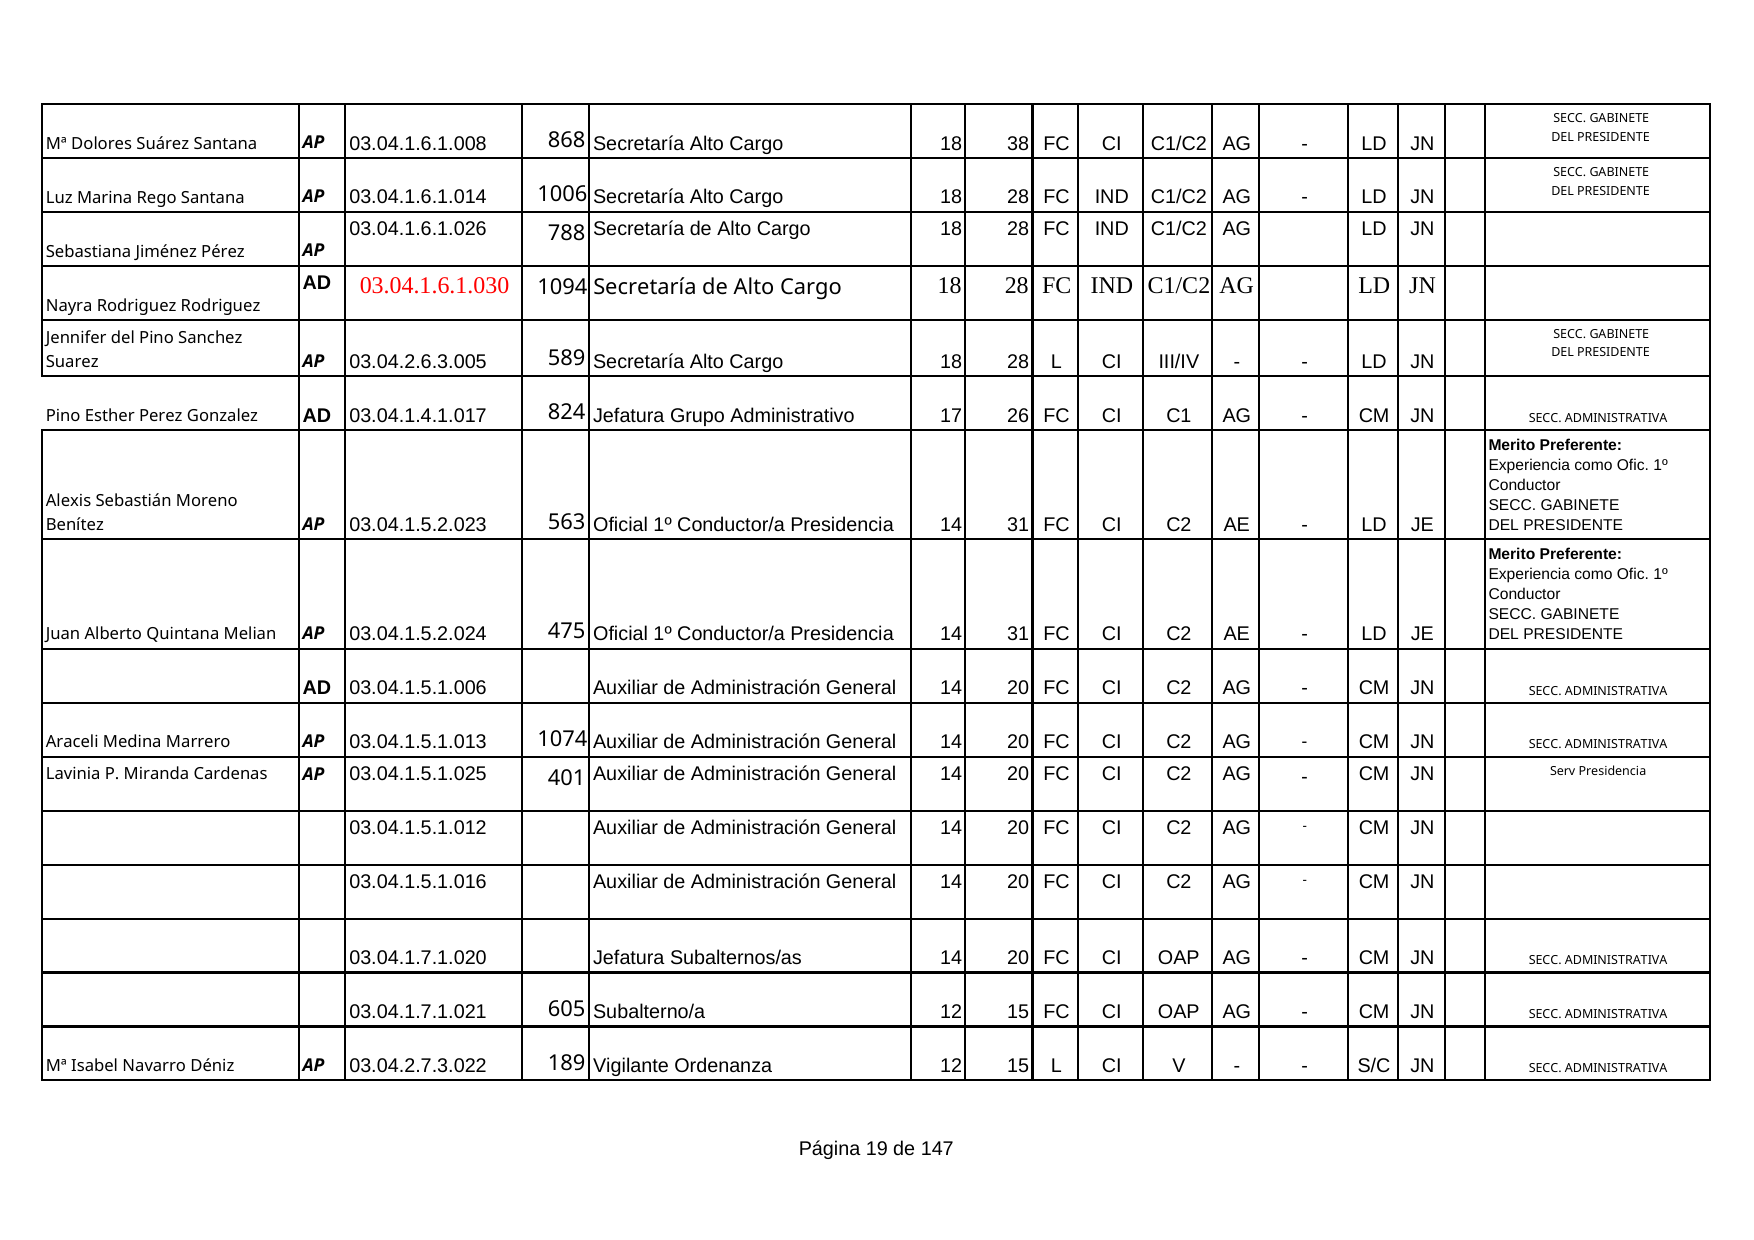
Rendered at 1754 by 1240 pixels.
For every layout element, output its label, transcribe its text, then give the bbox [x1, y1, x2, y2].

table_cell - [1213, 1028, 1258, 1079]
table_cell Secretaría Alto Cargo [590, 159, 910, 211]
table_cell C2 [1144, 866, 1211, 917]
table_cell 1094 [523, 267, 588, 319]
table_cell [300, 812, 344, 863]
table_cell V [1144, 1028, 1211, 1079]
table_cell [1446, 974, 1484, 1025]
table_cell AG [1213, 974, 1258, 1025]
table_cell L [1034, 1028, 1077, 1079]
table_cell 14 [912, 650, 964, 702]
table_cell JN [1399, 866, 1444, 917]
table_cell LD [1349, 540, 1397, 648]
table_cell FC [1034, 267, 1077, 319]
table_cell AP [300, 758, 344, 809]
table_cell Auxiliar de Administración General [590, 812, 910, 863]
table_cell AG [1213, 866, 1258, 917]
table_cell Serv Presidencia [1486, 758, 1709, 809]
table_cell 03.04.1.5.2.023 [346, 431, 521, 538]
table_cell 28 [966, 159, 1031, 211]
table_cell CI [1079, 105, 1142, 157]
table_cell [523, 866, 588, 917]
table_cell Merito Preferente: Experiencia como Ofic. 1º Conductor SECC. GABINETE DEL PRESIDENTE [1486, 431, 1709, 538]
table_cell [1260, 267, 1347, 319]
table_cell [300, 974, 344, 1025]
table_cell S/C [1349, 1028, 1397, 1079]
table_cell [1446, 159, 1484, 211]
table_cell Oficial 1º Conductor/a Presidencia [590, 540, 910, 648]
table_cell 589 [523, 321, 588, 375]
table_cell 401 [523, 758, 588, 809]
table_cell - [1260, 650, 1347, 702]
table_cell FC [1034, 758, 1077, 809]
table_cell 03.04.1.5.1.013 [346, 704, 521, 756]
table_cell CI [1079, 1028, 1142, 1079]
table_cell 03.04.1.6.1.008 [346, 105, 521, 157]
table_cell LD [1349, 105, 1397, 157]
table_cell SECC. GABINETE DEL PRESIDENTE [1486, 321, 1709, 375]
table_cell [1446, 540, 1484, 648]
table_cell Auxiliar de Administración General [590, 866, 910, 917]
table_cell CI [1079, 866, 1142, 917]
table_cell 03.04.1.5.1.025 [346, 758, 521, 809]
table_cell - [1260, 1028, 1347, 1079]
table_cell 14 [912, 812, 964, 863]
table_cell 15 [966, 974, 1031, 1025]
table_cell 03.04.1.6.1.030 [346, 267, 521, 319]
table_cell FC [1034, 920, 1077, 971]
table_cell Vigilante Ordenanza [590, 1028, 910, 1079]
table_cell 03.04.1.4.1.017 [346, 377, 521, 429]
table_cell JN [1399, 321, 1444, 375]
table_cell [1260, 213, 1347, 265]
table_cell AE [1213, 431, 1258, 538]
table_cell [43, 650, 298, 702]
table_cell FC [1034, 812, 1077, 863]
table_cell C1/C2 [1144, 213, 1211, 265]
table_cell CM [1349, 974, 1397, 1025]
table_cell JN [1399, 1028, 1444, 1079]
table_cell SECC. GABINETE DEL PRESIDENTE [1486, 159, 1709, 211]
table_cell L [1034, 321, 1077, 375]
table_cell Merito Preferente: Experiencia como Ofic. 1º Conductor SECC. GABINETE DEL PRESIDENTE [1486, 540, 1709, 648]
table_cell 20 [966, 758, 1031, 809]
table_cell [300, 866, 344, 917]
table_cell AG [1213, 267, 1258, 319]
table_cell LD [1349, 321, 1397, 375]
table_cell [1446, 758, 1484, 809]
table_cell Secretaría de Alto Cargo [590, 267, 910, 319]
table_cell 18 [912, 213, 964, 265]
table_cell SECC. GABINETE DEL PRESIDENTE [1486, 105, 1709, 157]
table_cell LD [1349, 431, 1397, 538]
table_cell JN [1399, 650, 1444, 702]
table_cell AD [300, 377, 344, 429]
table_cell [1446, 377, 1484, 429]
table_cell Secretaría de Alto Cargo [590, 213, 910, 265]
table_cell 20 [966, 650, 1031, 702]
table_cell Oficial 1º Conductor/a Presidencia [590, 431, 910, 538]
table_cell 26 [966, 377, 1031, 429]
table_cell 20 [966, 812, 1031, 863]
table_cell LD [1349, 213, 1397, 265]
table_cell - [1260, 540, 1347, 648]
table_cell 03.04.1.6.1.026 [346, 213, 521, 265]
table_cell Nayra Rodriguez Rodriguez [43, 267, 298, 319]
table_cell JE [1399, 540, 1444, 648]
table_cell CM [1349, 812, 1397, 863]
table_cell [1486, 812, 1709, 863]
table_cell FC [1034, 431, 1077, 538]
table_cell [43, 974, 298, 1025]
table_cell C1/C2 [1144, 267, 1211, 319]
table_cell [1446, 704, 1484, 756]
table_cell AD [300, 650, 344, 702]
table_cell [1486, 213, 1709, 265]
table_cell FC [1034, 213, 1077, 265]
table_cell CI [1079, 812, 1142, 863]
table_cell OAP [1144, 974, 1211, 1025]
table_cell 03.04.2.6.3.005 [346, 321, 521, 375]
table_cell CI [1079, 321, 1142, 375]
table_cell JN [1399, 920, 1444, 971]
table_cell 18 [912, 267, 964, 319]
table_cell FC [1034, 866, 1077, 917]
table_cell 31 [966, 431, 1031, 538]
table_cell C2 [1144, 704, 1211, 756]
table_cell LD [1349, 159, 1397, 211]
table_cell - [1213, 321, 1258, 375]
table_cell 20 [966, 866, 1031, 917]
table_cell Pino Esther Perez Gonzalez [42, 377, 298, 429]
table_cell 14 [912, 431, 964, 538]
table_cell SECC. ADMINISTRATIVA [1486, 377, 1709, 429]
table_cell 28 [966, 267, 1031, 319]
table_cell JN [1399, 159, 1444, 211]
table_cell C1 [1144, 377, 1211, 429]
table_cell 03.04.1.5.2.024 [346, 540, 521, 648]
table_cell AP [300, 431, 344, 538]
table_cell IND [1079, 159, 1142, 211]
table_cell AG [1213, 704, 1258, 756]
table_cell JN [1399, 105, 1444, 157]
table_cell SECC. ADMINISTRATIVA [1486, 1028, 1709, 1079]
table_cell C2 [1144, 650, 1211, 702]
table_cell Jennifer del Pino Sanchez Suarez [43, 321, 298, 375]
table_cell [1446, 1028, 1484, 1079]
table_cell 1074 [523, 704, 588, 756]
table_cell CM [1349, 758, 1397, 809]
table_cell 788 [523, 213, 588, 265]
table_cell CM [1349, 920, 1397, 971]
table_cell 03.04.1.5.1.016 [346, 866, 521, 917]
table_cell AG [1213, 812, 1258, 863]
table_cell 03.04.2.7.3.022 [346, 1028, 521, 1079]
table_cell 475 [523, 540, 588, 648]
table_cell CI [1079, 650, 1142, 702]
table_cell SECC. ADMINISTRATIVA [1486, 920, 1709, 971]
table_cell FC [1034, 540, 1077, 648]
table_cell CM [1349, 866, 1397, 917]
table_cell Secretaría Alto Cargo [590, 105, 910, 157]
table_cell - [1260, 812, 1347, 863]
table_cell 14 [912, 758, 964, 809]
table_cell FC [1034, 159, 1077, 211]
table_cell FC [1034, 704, 1077, 756]
table_cell JN [1399, 267, 1444, 319]
table_cell [1486, 866, 1709, 917]
table_cell - [1260, 159, 1347, 211]
table_cell Subalterno/a [590, 974, 910, 1025]
table_cell - [1260, 321, 1347, 375]
table_cell [1446, 866, 1484, 917]
table_cell AG [1213, 105, 1258, 157]
table_cell IND [1079, 213, 1142, 265]
table_cell [523, 650, 588, 702]
table_cell [1486, 267, 1709, 319]
table_cell [1446, 321, 1484, 375]
table_cell 18 [912, 159, 964, 211]
table_cell 14 [912, 540, 964, 648]
table_cell AG [1213, 213, 1258, 265]
table_cell CI [1079, 431, 1142, 538]
table_cell JN [1399, 213, 1444, 265]
table_cell Juan Alberto Quintana Melian [43, 540, 298, 648]
table_cell AP [300, 321, 344, 375]
table_cell CI [1079, 920, 1142, 971]
table_cell 03.04.1.7.1.020 [346, 920, 521, 971]
table_cell AG [1213, 650, 1258, 702]
table_cell - [1260, 866, 1347, 917]
table_cell III/IV [1144, 321, 1211, 375]
table_cell IND [1079, 267, 1142, 319]
table_cell 31 [966, 540, 1031, 648]
table_cell Jefatura Subalternos/as [590, 920, 910, 971]
table_cell AP [300, 159, 344, 211]
table_cell 14 [912, 704, 964, 756]
table_cell JN [1399, 812, 1444, 863]
table_cell 868 [523, 105, 588, 157]
table_cell 12 [912, 974, 964, 1025]
table_cell 824 [523, 377, 588, 429]
table_cell Araceli Medina Marrero [43, 704, 298, 756]
table_cell 605 [523, 974, 588, 1025]
table_cell Alexis Sebastián Moreno Benítez [43, 431, 298, 538]
table_cell Secretaría Alto Cargo [590, 321, 910, 375]
table_cell [523, 812, 588, 863]
table_cell 03.04.1.5.1.012 [346, 812, 521, 863]
table_cell FC [1034, 974, 1077, 1025]
table_cell [1446, 213, 1484, 265]
table_cell 28 [966, 321, 1031, 375]
table_cell 15 [966, 1028, 1031, 1079]
table_cell C2 [1144, 758, 1211, 809]
table_cell [1446, 267, 1484, 319]
table_cell [1446, 920, 1484, 971]
table_cell [1446, 650, 1484, 702]
table_cell SECC. ADMINISTRATIVA [1486, 650, 1709, 702]
table_cell 12 [912, 1028, 964, 1079]
table_cell [1446, 105, 1484, 157]
table_cell JN [1399, 704, 1444, 756]
table_cell 17 [912, 377, 964, 429]
table_cell [523, 920, 588, 971]
table_cell [43, 866, 298, 917]
table_cell - [1260, 431, 1347, 538]
table_cell 14 [912, 866, 964, 917]
table_cell 03.04.1.6.1.014 [346, 159, 521, 211]
table_cell Auxiliar de Administración General [590, 650, 910, 702]
table_cell Auxiliar de Administración General [590, 704, 910, 756]
table_cell Mª Dolores Suárez Santana [43, 105, 298, 157]
table_cell FC [1034, 105, 1077, 157]
table_cell JN [1399, 974, 1444, 1025]
table_cell AP [300, 540, 344, 648]
table_cell CM [1349, 704, 1397, 756]
table_cell - [1260, 920, 1347, 971]
table_cell AG [1213, 758, 1258, 809]
table_cell Luz Marina Rego Santana [43, 159, 298, 211]
table_cell [1446, 812, 1484, 863]
table_cell C2 [1144, 812, 1211, 863]
table_cell JN [1399, 758, 1444, 809]
table_cell LD [1349, 267, 1397, 319]
table_cell - [1260, 704, 1347, 756]
table_cell - [1260, 105, 1347, 157]
table_cell - [1260, 758, 1347, 809]
table_cell AP [300, 704, 344, 756]
table_cell SECC. ADMINISTRATIVA [1486, 704, 1709, 756]
table_cell 20 [966, 920, 1031, 971]
table_cell OAP [1144, 920, 1211, 971]
table_cell AP [300, 213, 344, 265]
table_cell 03.04.1.7.1.021 [346, 974, 521, 1025]
table_cell [43, 920, 298, 971]
table_cell CI [1079, 974, 1142, 1025]
table_cell C2 [1144, 431, 1211, 538]
table_cell Mª Isabel Navarro Déniz [43, 1028, 298, 1079]
table_cell Sebastiana Jiménez Pérez [43, 213, 298, 265]
table_cell AG [1213, 377, 1258, 429]
table_cell [300, 920, 344, 971]
table_cell AE [1213, 540, 1258, 648]
table_cell 18 [912, 105, 964, 157]
table_cell CI [1079, 540, 1142, 648]
table_cell 03.04.1.5.1.006 [346, 650, 521, 702]
table_cell [43, 812, 298, 863]
table_cell C1/C2 [1144, 105, 1211, 157]
table_cell CI [1079, 758, 1142, 809]
table_cell CM [1349, 650, 1397, 702]
table_cell CM [1349, 377, 1397, 429]
table_cell C2 [1144, 540, 1211, 648]
table_cell 18 [912, 321, 964, 375]
table_cell CI [1079, 377, 1142, 429]
table_cell AD [300, 267, 344, 319]
table_cell AG [1213, 920, 1258, 971]
table_cell - [1260, 377, 1347, 429]
table_cell C1/C2 [1144, 159, 1211, 211]
table_cell Auxiliar de Administración General [590, 758, 910, 809]
table_cell Jefatura Grupo Administrativo [590, 377, 910, 429]
table_cell 1006 [523, 159, 588, 211]
table_cell 189 [523, 1028, 588, 1079]
table_cell Lavinia P. Miranda Cardenas [43, 758, 298, 809]
table_cell 28 [966, 213, 1031, 265]
table_cell JE [1399, 431, 1444, 538]
table_cell 14 [912, 920, 964, 971]
table_cell 38 [966, 105, 1031, 157]
table_cell CI [1079, 704, 1142, 756]
table_cell FC [1034, 377, 1077, 429]
table_cell AP [300, 105, 344, 157]
table_cell AP [300, 1028, 344, 1079]
table_cell SECC. ADMINISTRATIVA [1486, 974, 1709, 1025]
table_cell - [1260, 974, 1347, 1025]
table_cell 563 [523, 431, 588, 538]
table_cell FC [1034, 650, 1077, 702]
table_cell AG [1213, 159, 1258, 211]
table_cell 20 [966, 704, 1031, 756]
table_cell [1446, 431, 1484, 538]
table_cell JN [1399, 377, 1444, 429]
